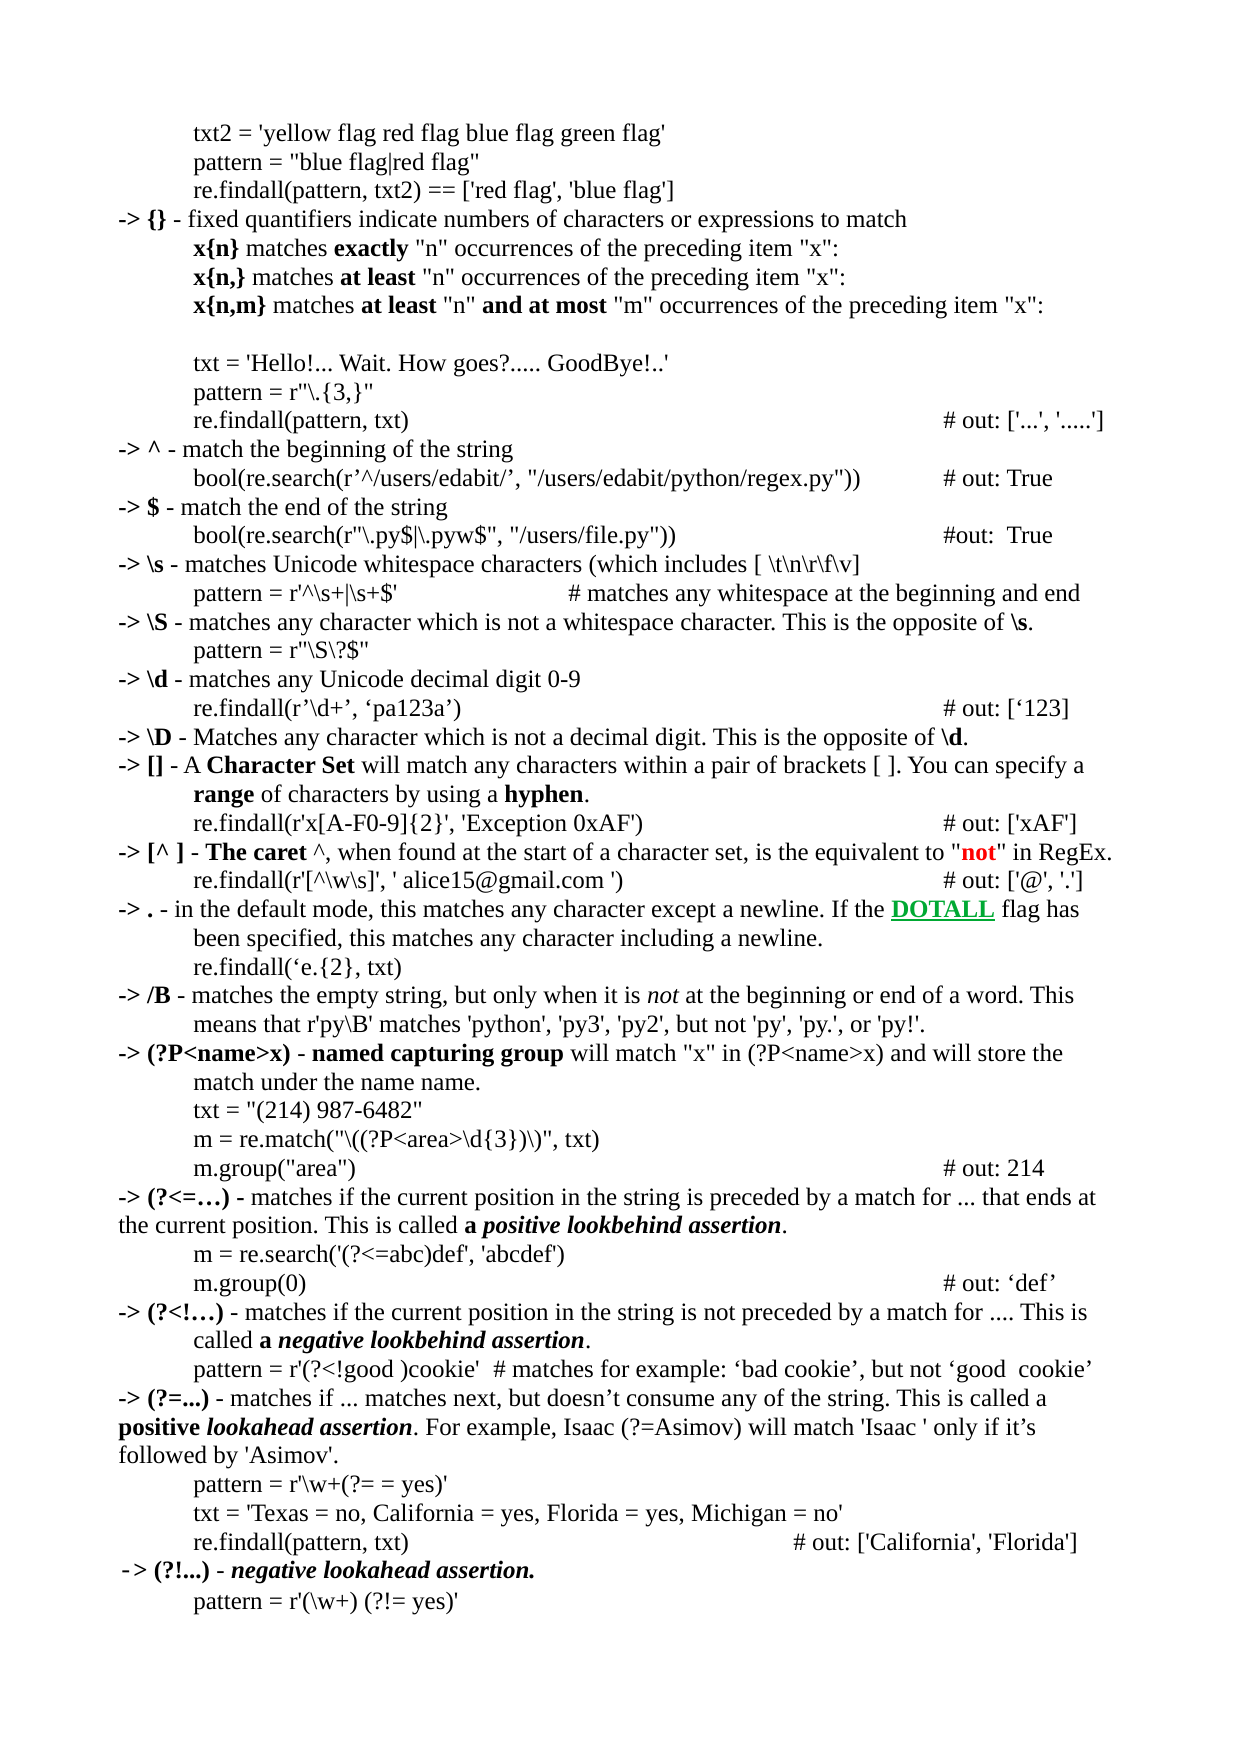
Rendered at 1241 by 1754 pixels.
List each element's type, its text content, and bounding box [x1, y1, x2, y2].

text txt = "(214) 987-6482" [118, 1096, 1122, 1124]
text re.findall(pattern, txt) # out: ['...', '.....'] [118, 406, 1122, 434]
text -> [^ ] - The caret ^, when found at the start of a character set, is the equivalent to "not" in RegEx. [118, 837, 1122, 866]
text txt2 = 'yellow flag red flag blue flag green flag' [118, 118, 1122, 147]
text -> (?<!…) - matches if the current position in the string is not preceded by a match for .... This is called a negative lookbehind assertion. [118, 1297, 1122, 1354]
text -> {} - fixed quantifiers indicate numbers of characters or expressions to match [118, 204, 1122, 233]
text -> (?<=…) - matches if the current position in the string is preceded by a match for ... that ends at the current position. This is called a positive lookbehind assertion. [118, 1182, 1122, 1239]
text -> \S - matches any character which is not a whitespace character. This is the opposite of \s. [118, 607, 1122, 636]
text pattern = "blue flag|red flag" [118, 147, 1122, 176]
text -> (?!...) - negative lookahead assertion. [118, 1556, 1122, 1586]
text -> \s - matches Unicode whitespace characters (which includes [ \t\n\r\f\v] [118, 549, 1122, 578]
text re.findall(pattern, txt2) == ['red flag', 'blue flag'] [118, 176, 1122, 204]
text m.group("area") # out: 214 [118, 1153, 1122, 1182]
text -> $ - match the end of the string [118, 492, 1122, 521]
text re.findall(r'[^\w\s]', ' alice15@gmail.com ') # out: ['@', '.'] [118, 866, 1122, 894]
text re.findall(‘e.{2}, txt) [118, 952, 1122, 981]
text txt = 'Texas = no, California = yes, Florida = yes, Michigan = no' [118, 1498, 1122, 1527]
text pattern = r'(?<!good )cookie' # matches for example: ‘bad cookie’, but not ‘good cookie’ [118, 1354, 1122, 1383]
text -> (?=...) - matches if ... matches next, but doesn’t consume any of the string. This is called a positive lookahead assertion. For example, Isaac (?=Asimov) will match 'Isaac ' only if it’s followed by 'Asimov'. [118, 1383, 1122, 1469]
text m.group(0) # out: ‘def’ [118, 1268, 1122, 1297]
text -> ^ - match the beginning of the string [118, 434, 1122, 463]
text -> . - in the default mode, this matches any character except a newline. If the DOTALL flag has been specified, this matches any character including a newline. [118, 894, 1122, 952]
text m = re.match("\((?P<area>\d{3})\)", txt) [118, 1124, 1122, 1153]
text re.findall(r'x[A-F0-9]{2}', 'Exception 0xAF') # out: ['xAF'] [118, 808, 1122, 837]
text x{n,m} matches at least "n" and at most "m" occurrences of the preceding item "x": [118, 291, 1122, 319]
text -> /B - matches the empty string, but only when it is not at the beginning or end of a word. This means that r'py\B' matches 'python', 'py3', 'py2', but not 'py', 'py.', or 'py!'. [118, 981, 1122, 1038]
text -> (?P<name>x) - named capturing group will match "x" in (?P<name>x) and will store the match under the name name. [118, 1038, 1122, 1096]
text m = re.search('(?<=abc)def', 'abcdef') [118, 1239, 1122, 1268]
text re.findall(r’\d+’, ‘pa123a’) # out: [‘123] [118, 693, 1122, 722]
text re.findall(pattern, txt) # out: ['California', 'Florida'] [118, 1527, 1122, 1556]
text -> [] - A Character Set will match any characters within a pair of brackets [ ]. You can specify a range of characters by using a hyphen. [118, 751, 1122, 808]
text pattern = r'\w+(?= = yes)' [118, 1469, 1122, 1498]
text txt = 'Hello!... Wait. How goes?..... GoodBye!..' pattern = r"\.{3,}" [118, 348, 1122, 406]
text x{n} matches exactly "n" occurrences of the preceding item "x": [118, 233, 1122, 262]
text bool(re.search(r"\.py$|\.pyw$", "/users/file.py")) #out: True [118, 521, 1122, 549]
text bool(re.search(r’^/users/edabit/’, "/users/edabit/python/regex.py")) # out: True [118, 463, 1122, 492]
text pattern = r'^\s+|\s+$' # matches any whitespace at the beginning and end [118, 578, 1122, 607]
text -> \D - Matches any character which is not a decimal digit. This is the opposite of \d. [118, 722, 1122, 751]
text pattern = r"\S\?$" [118, 636, 1122, 664]
text pattern = r'(\w+) (?!= yes)' [118, 1586, 1122, 1615]
text -> \d - matches any Unicode decimal digit 0-9 [118, 664, 1122, 693]
text x{n,} matches at least "n" occurrences of the preceding item "x": [118, 262, 1122, 291]
